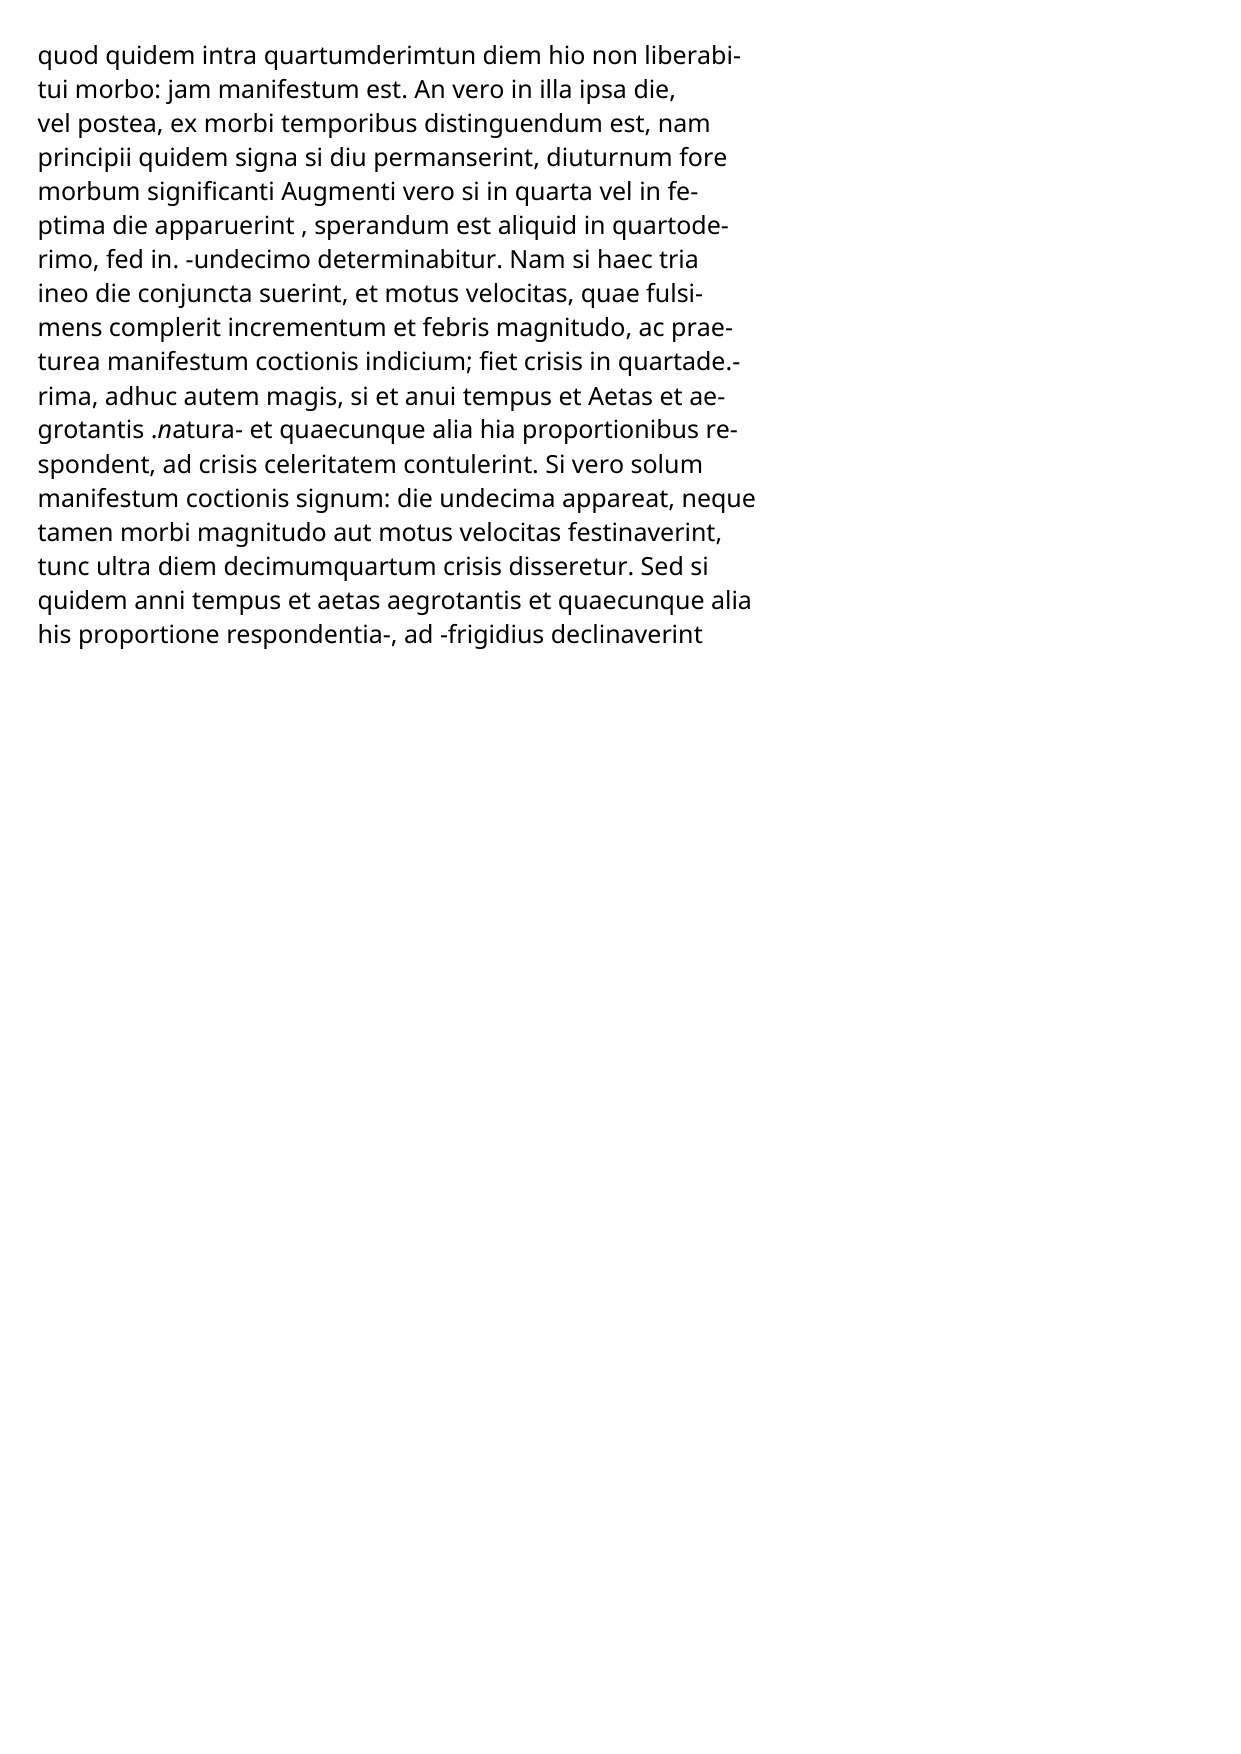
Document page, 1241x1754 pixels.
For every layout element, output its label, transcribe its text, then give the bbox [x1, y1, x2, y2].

text quod quidem intra quartumderimtun diem hio non liberabi- tui morbo: jam manifestum est. An vero in illa ipsa die, vel postea, ex morbi temporibus distinguendum est, nam principii quidem signa si diu permanserint, diuturnum fore morbum significanti Augmenti vero si in quarta vel in fe- ptima die apparuerint , sperandum est aliquid in quartode- rimo, fed in. -undecimo determinabitur. Nam si haec tria ineo die conjuncta suerint, et motus velocitas, quae fulsi- mens complerit incrementum et febris magnitudo, ac prae- turea manifestum coctionis indicium; fiet crisis in quartade.- rima, adhuc autem magis, si et anui tempus et Aetas et ae- grotantis .natura- et quaecunque alia hia proportionibus re- spondent, ad crisis celeritatem contulerint. Si vero solum manifestum coctionis signum: die undecima appareat, neque tamen morbi magnitudo aut motus velocitas festinaverint, tunc ultra diem decimumquartum crisis disseretur. Sed si quidem anni tempus et aetas aegrotantis et quaecunque alia his proportione respondentia-, ad -frigidius declinaverint [37, 37, 1203, 651]
